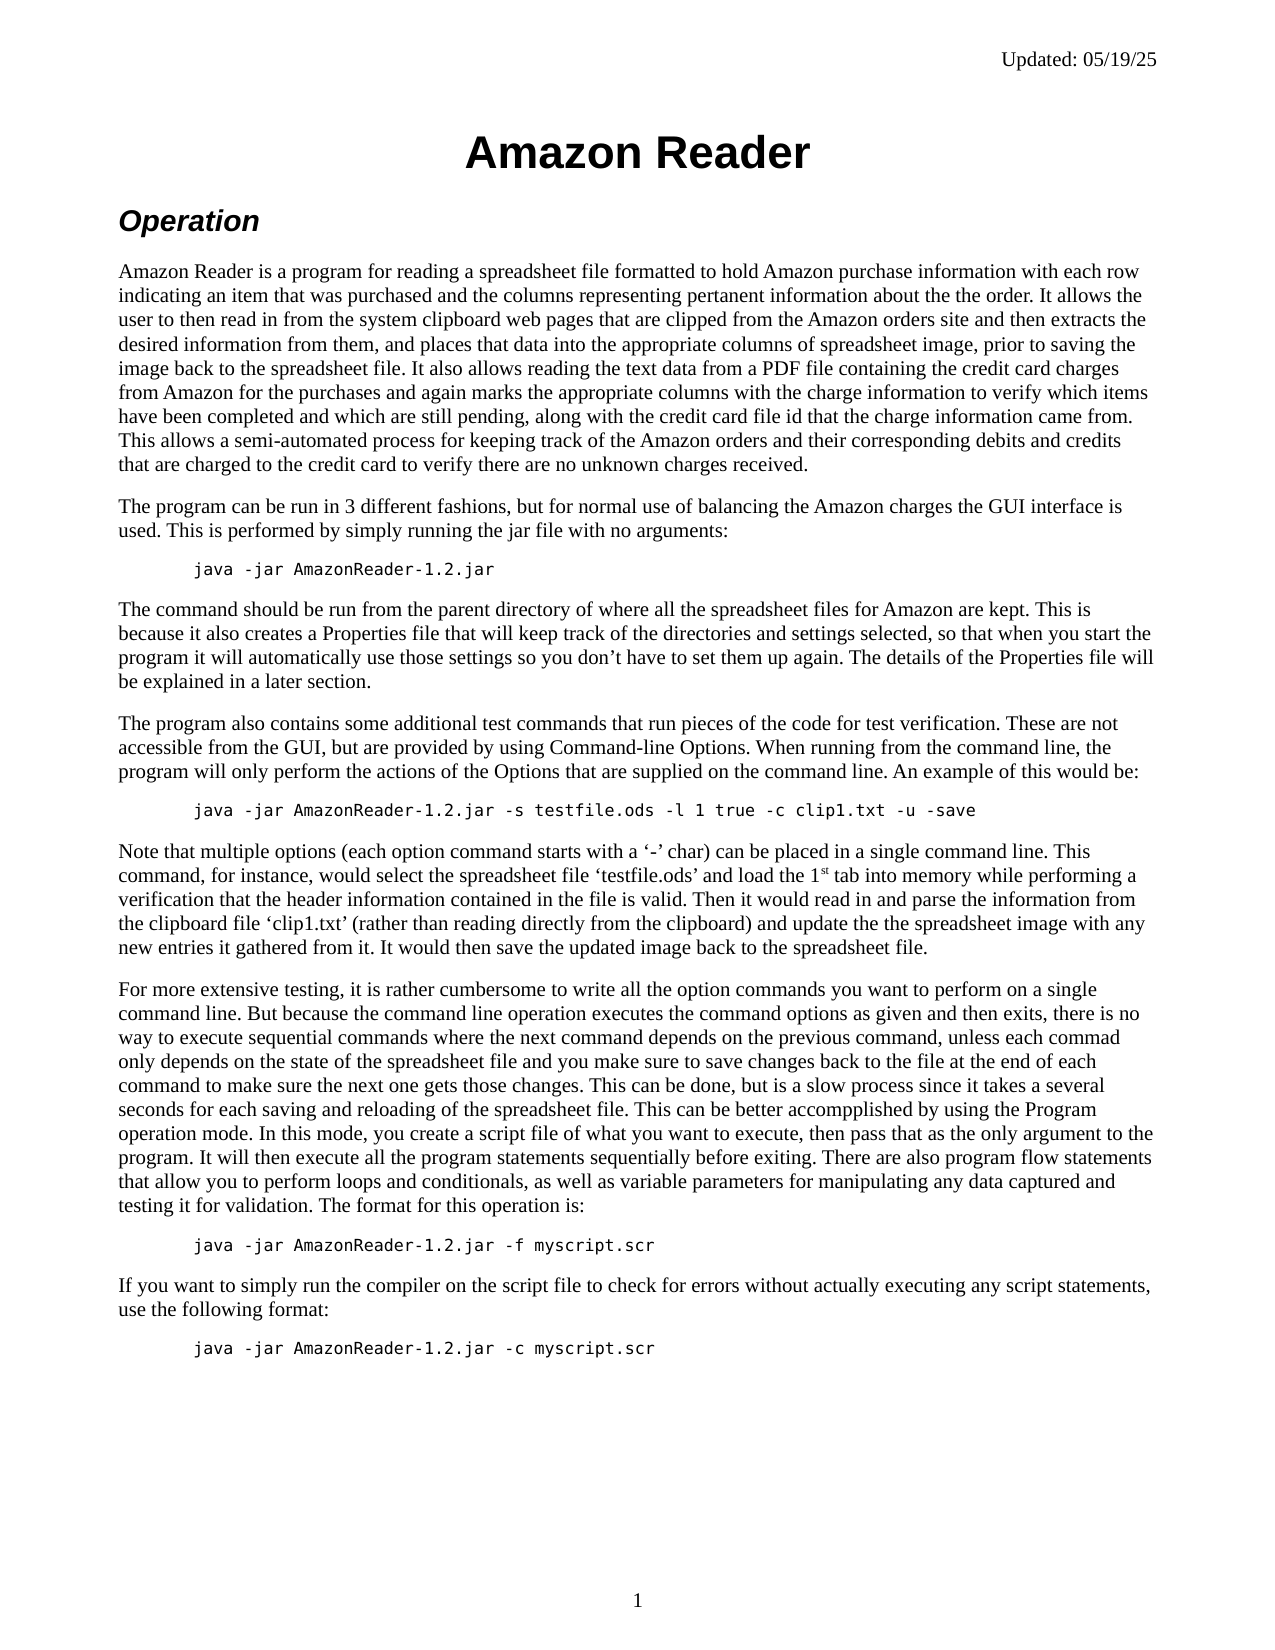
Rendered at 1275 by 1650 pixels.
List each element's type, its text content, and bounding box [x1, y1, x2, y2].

text For more extensive testing, it is rather cumbersome to write all the option commands you want to perform on a single command line. But because the command line operation executes the command options as given and then exits, there is no way to execute sequential commands where the next command depends on the previous command, unless each commad only depends on the state of the spreadsheet file and you make sure to save changes back to the file at the end of each command to make sure the next one gets those changes. This can be done, but is a slow process since it takes a several seconds for each saving and reloading of the spreadsheet file. This can be better accompplished by using the Program operation mode. In this mode, you create a script file of what you want to execute, then pass that as the only argument to the program. It will then execute all the program statements sequentially before exiting. There are also program flow statements that allow you to perform loops and conditionals, as well as variable parameters for manipulating any data captured and testing it for validation. The format for this operation is: [118, 977, 1157, 1217]
text java -jar AmazonReader-1.2.jar -s testfile.ods -l 1 true -c clip1.txt -u -save [193, 801, 1157, 821]
text java -jar AmazonReader-1.2.jar [193, 560, 1157, 579]
text If you want to simply run the compiler on the script file to check for errors without actually executing any script statements, use the following format: [118, 1273, 1157, 1321]
text The command should be run from the parent directory of where all the spreadsheet files for Amazon are kept. This is because it also creates a Properties file that will keep track of the directories and settings selected, so that when you start the program it will automatically use those settings so you don’t have to set them up again. The details of the Properties file will be explained in a later section. [118, 597, 1157, 693]
text java -jar AmazonReader-1.2.jar -c myscript.scr [193, 1339, 1157, 1358]
text Amazon Reader is a program for reading a spreadsheet file formatted to hold Amazon purchase information with each row indicating an item that was purchased and the columns representing pertanent information about the the order. It allows the user to then read in from the system clipboard web pages that are clipped from the Amazon orders site and then extracts the desired information from them, and places that data into the appropriate columns of spreadsheet image, prior to saving the image back to the spreadsheet file. It also allows reading the text data from a PDF file containing the credit card charges from Amazon for the purchases and again marks the appropriate columns with the charge information to verify which items have been completed and which are still pending, along with the credit card file id that the charge information came from. This allows a semi-automated process for keeping track of the Amazon orders and their corresponding debits and credits that are charged to the credit card to verify there are no unknown charges received. [118, 259, 1157, 476]
text java -jar AmazonReader-1.2.jar -f myscript.scr [193, 1235, 1157, 1255]
text The program also contains some additional test commands that run pieces of the code for test verification. These are not accessible from the GUI, but are provided by using Command-line Options. When running from the command line, the program will only perform the actions of the Options that are supplied on the command line. An example of this would be: [118, 711, 1157, 783]
text The program can be run in 3 different fashions, but for normal use of balancing the Amazon charges the GUI interface is used. This is performed by simply running the jar file with no arguments: [118, 494, 1157, 542]
subtitle Operation [118, 203, 1157, 238]
text Note that multiple options (each option command starts with a ‘-’ char) can be placed in a single command line. This command, for instance, would select the spreadsheet file ‘testfile.ods’ and load the 1st tab into memory while performing a verification that the header information contained in the file is valid. Then it would read in and parse the information from the clipboard file ‘clip1.txt’ (rather than reading directly from the clipboard) and update the the spreadsheet image with any new entries it gathered from it. It would then save the updated image back to the spreadsheet file. [118, 839, 1157, 959]
title Amazon Reader [118, 126, 1157, 178]
